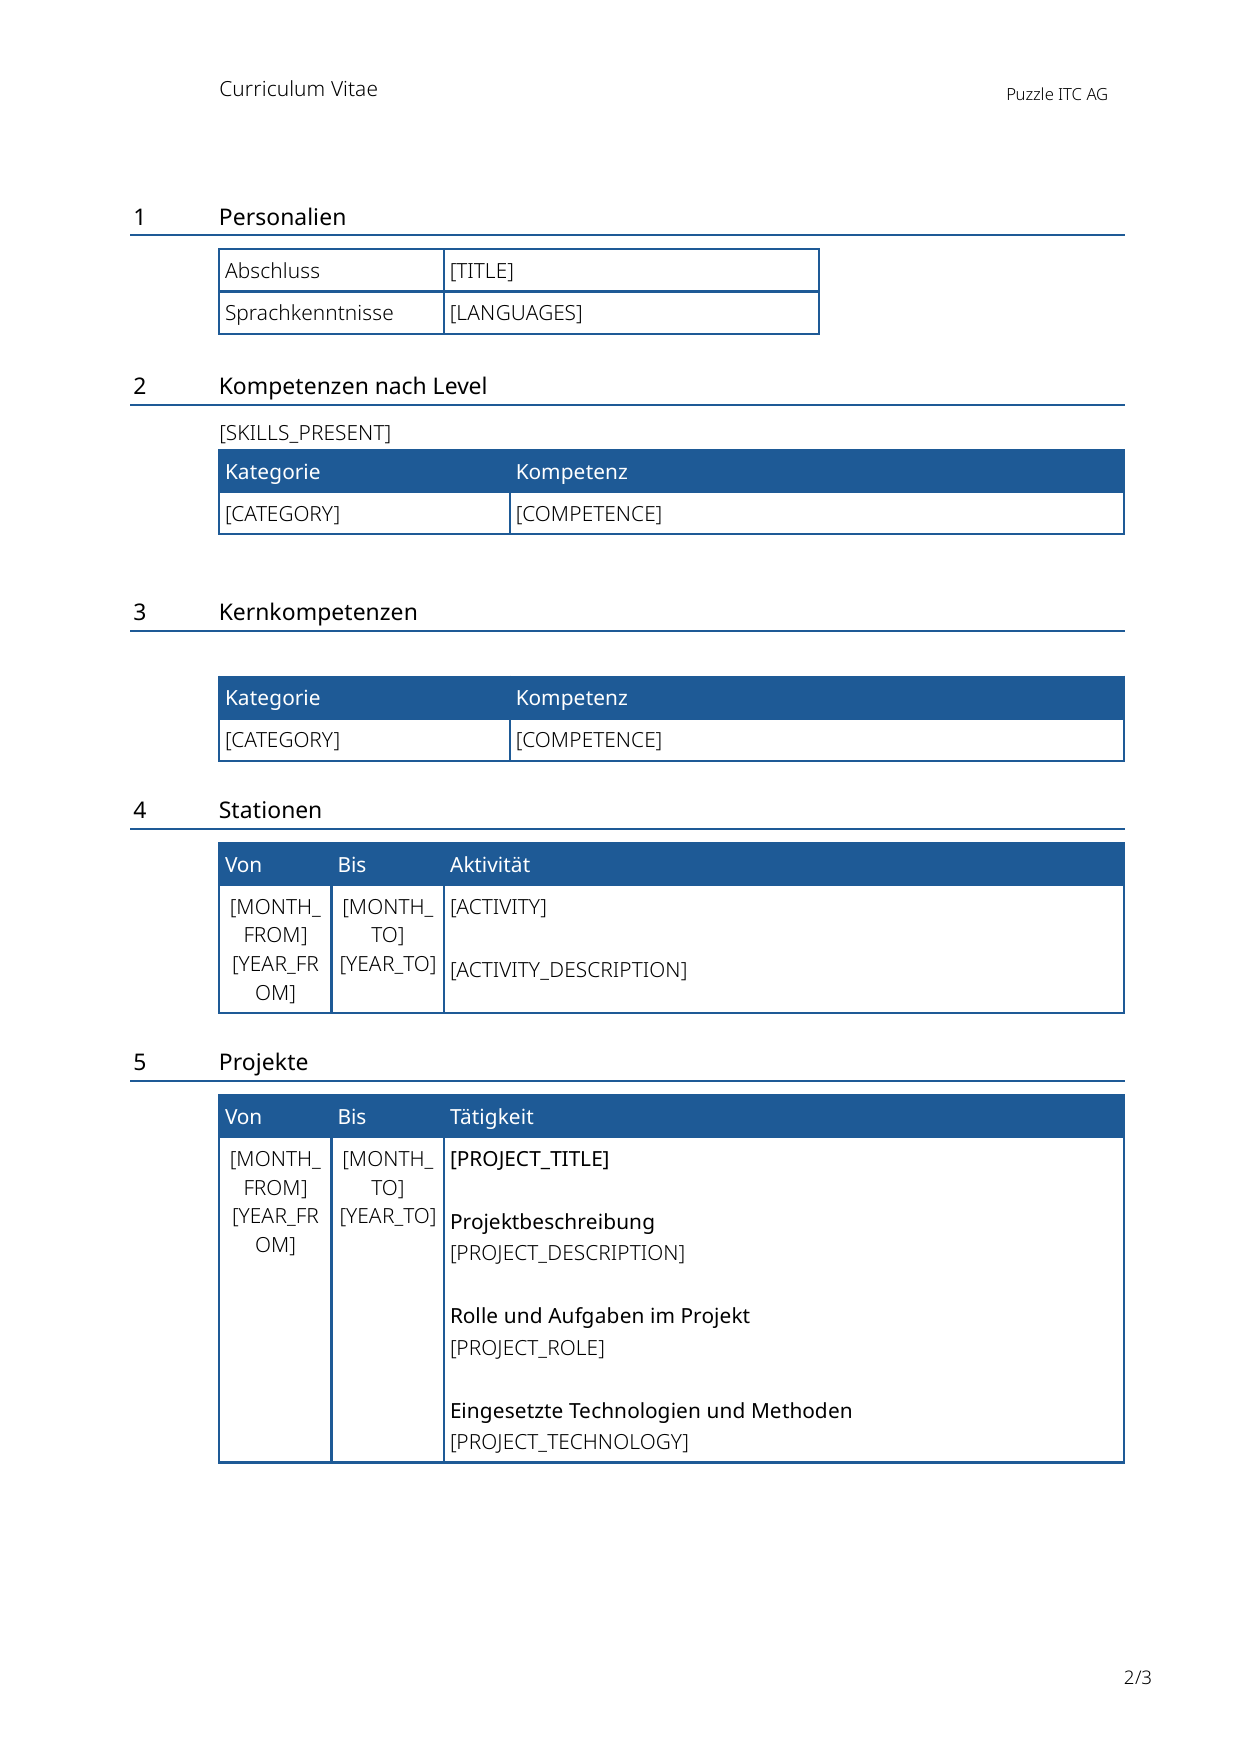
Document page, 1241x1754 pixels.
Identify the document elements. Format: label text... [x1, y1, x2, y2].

table_header Von [220, 1096, 330, 1136]
table_header Abschluss [220, 250, 443, 290]
table_header Kategorie [220, 678, 509, 718]
text [SKILLS_PRESENT] [219, 418, 1125, 446]
table_header Bis [333, 844, 443, 884]
table_header Kompetenz [511, 678, 1123, 718]
table_cell Sprachkenntnisse [220, 293, 443, 332]
table_cell [MONTH_FROM][YEAR_FROM] [220, 1138, 330, 1461]
subtitle Stationen [130, 791, 1125, 828]
table_cell [MONTH_TO][YEAR_TO] [333, 886, 443, 1012]
table_header Kategorie [220, 451, 509, 491]
table_cell [PROJECT_TITLE] Projektbeschreibung [PROJECT_DESCRIPTION] Rolle und Aufgaben im Projekt [PROJECT_ROLE] Eingesetzte Technologien und Methoden [PROJECT_TECHNOLOGY] [445, 1138, 1123, 1461]
subtitle Kompetenzen nach Level [130, 367, 1125, 404]
table_header [TITLE] [445, 250, 818, 290]
table_cell [COMPETENCE] [511, 720, 1123, 760]
table_cell [MONTH_TO][YEAR_TO] [333, 1138, 443, 1461]
table_cell [COMPETENCE] [511, 493, 1123, 533]
table_cell [CATEGORY] [220, 720, 509, 760]
table_header Bis [333, 1096, 443, 1136]
table_header Von [220, 844, 330, 884]
table_cell [ACTIVITY] [ACTIVITY_DESCRIPTION] [445, 886, 1123, 1012]
table_cell [CATEGORY] [220, 493, 509, 533]
subtitle Personalien [130, 197, 1125, 234]
subtitle Kernkompetenzen [130, 593, 1125, 630]
table_cell [LANGUAGES] [445, 293, 818, 332]
table_cell [MONTH_FROM][YEAR_FROM] [220, 886, 330, 1012]
table_header Tätigkeit [445, 1096, 1123, 1136]
table_header Aktivität [445, 844, 1123, 884]
table_header Kompetenz [511, 451, 1123, 491]
subtitle Projekte [130, 1043, 1125, 1080]
